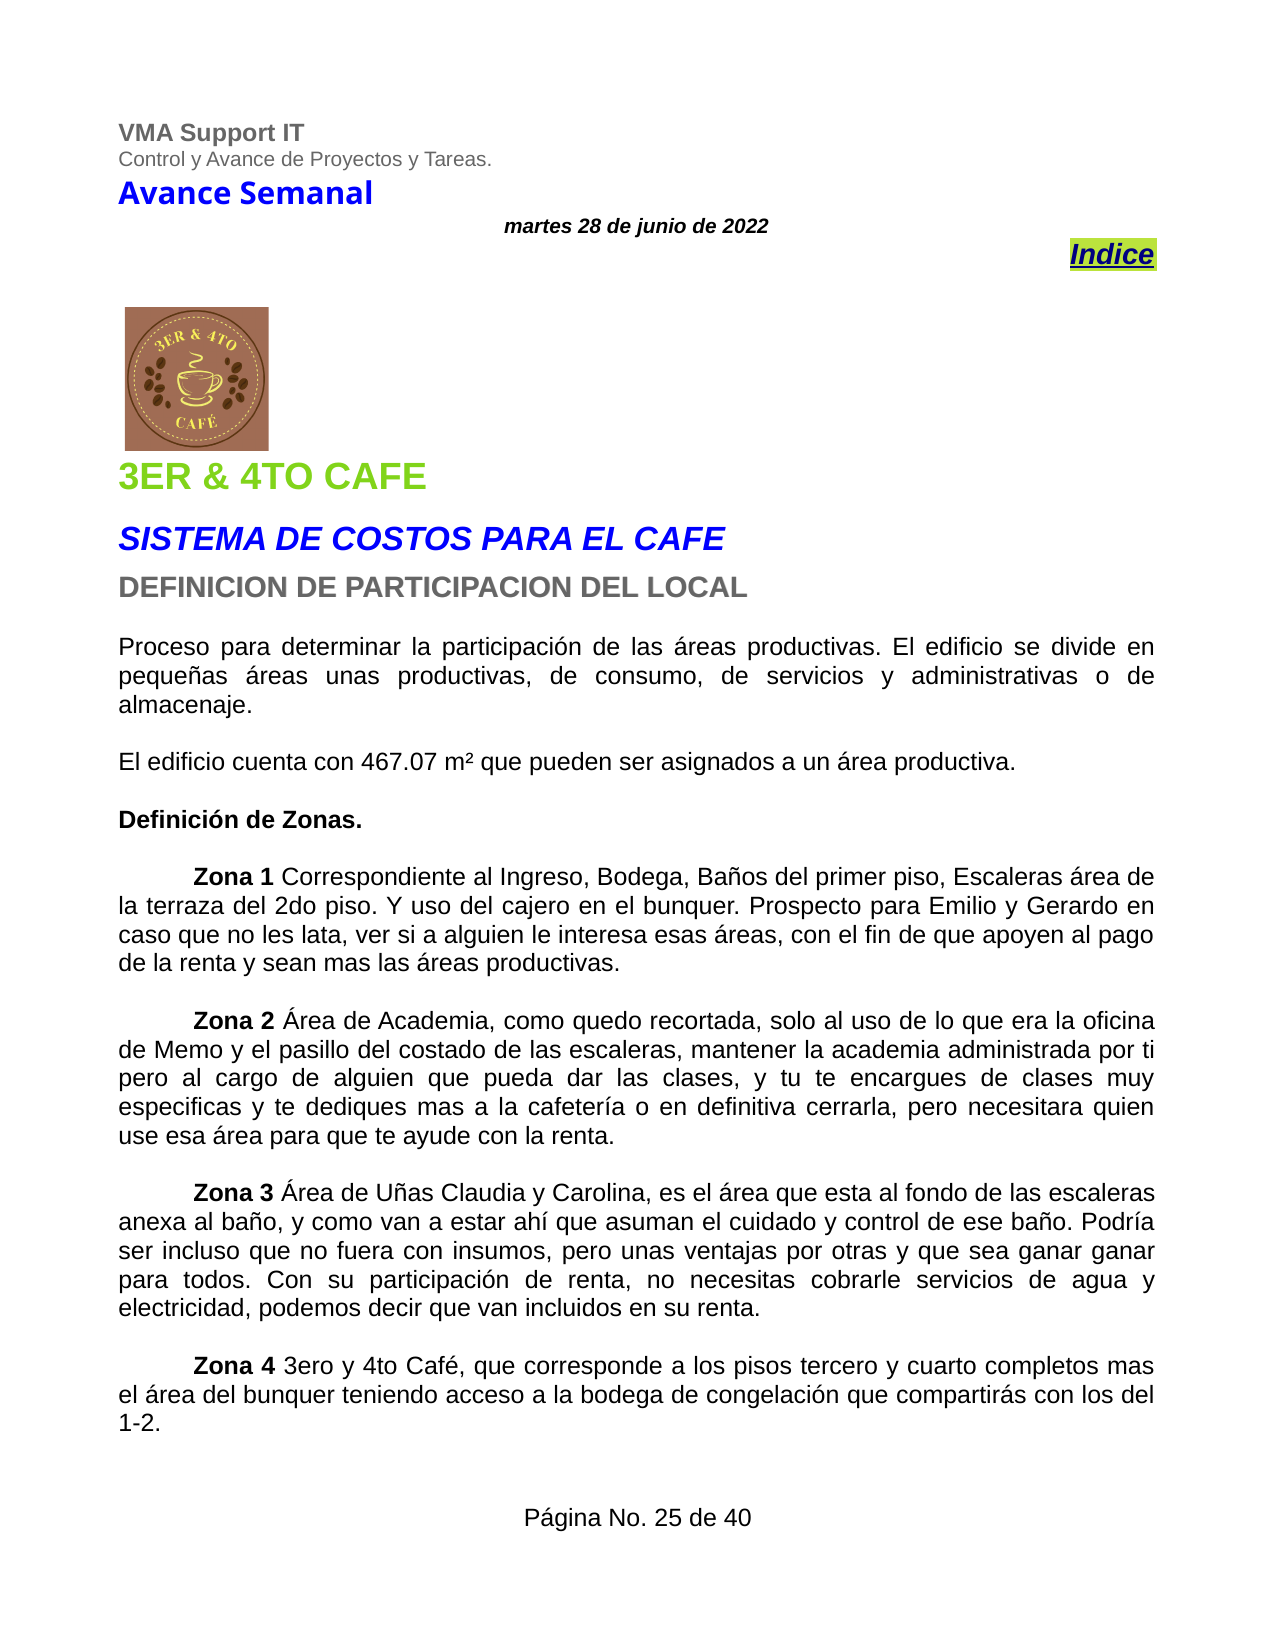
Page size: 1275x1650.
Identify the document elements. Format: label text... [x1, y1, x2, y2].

text Zona 4 3ero y 4to Café, que corresponde a los pisos tercero y cuarto completos mas el área del bunquer teniendo acceso a la bodega de congelación que compartirás con los del 1-2. [118, 1351, 1157, 1437]
text Proceso para determinar la participación de las áreas productivas. El edificio se divide en pequeñas áreas unas productivas, de consumo, de servicios y administrativas o de almacenaje. [118, 632, 1157, 718]
text Zona 3 Área de Uñas Claudia y Carolina, es el área que esta al fondo de las escaleras anexa al baño, y como van a estar ahí que asuman el cuidado y control de ese baño. Podría ser incluso que no fuera con insumos, pero unas ventajas por otras y que sea ganar ganar para todos. Con su participación de renta, no necesitas cobrarle servicios de agua y electricidad, podemos decir que van incluidos en su renta. [118, 1178, 1157, 1322]
text Zona 1 Correspondiente al Ingreso, Bodega, Baños del primer piso, Escaleras área de la terraza del 2do piso. Y uso del cajero en el bunquer. Prospecto para Emilio y Gerardo en caso que no les lata, ver si a alguien le interesa esas áreas, con el fin de que apoyen al pago de la renta y sean mas las áreas productivas. [118, 862, 1157, 977]
subtitle SISTEMA DE COSTOS PARA EL CAFE [118, 518, 1157, 557]
text El edificio cuenta con 467.07 m² que pueden ser asignados a un área productiva. [118, 747, 1157, 776]
subtitle 3ER & 4TO CAFE [118, 454, 1157, 498]
subtitle DEFINICION DE PARTICIPACION DEL LOCAL [118, 569, 1157, 603]
picture [124, 307, 269, 451]
text Definición de Zonas. [118, 804, 1157, 833]
text Zona 2 Área de Academia, como quedo recortada, solo al uso de lo que era la oficina de Memo y el pasillo del costado de las escaleras, mantener la academia administrada por ti pero al cargo de alguien que pueda dar las clases, y tu te encargues de clases muy especificas y te dediques mas a la cafetería o en definitiva cerrarla, pero necesitara quien use esa área para que te ayude con la renta. [118, 1006, 1157, 1149]
